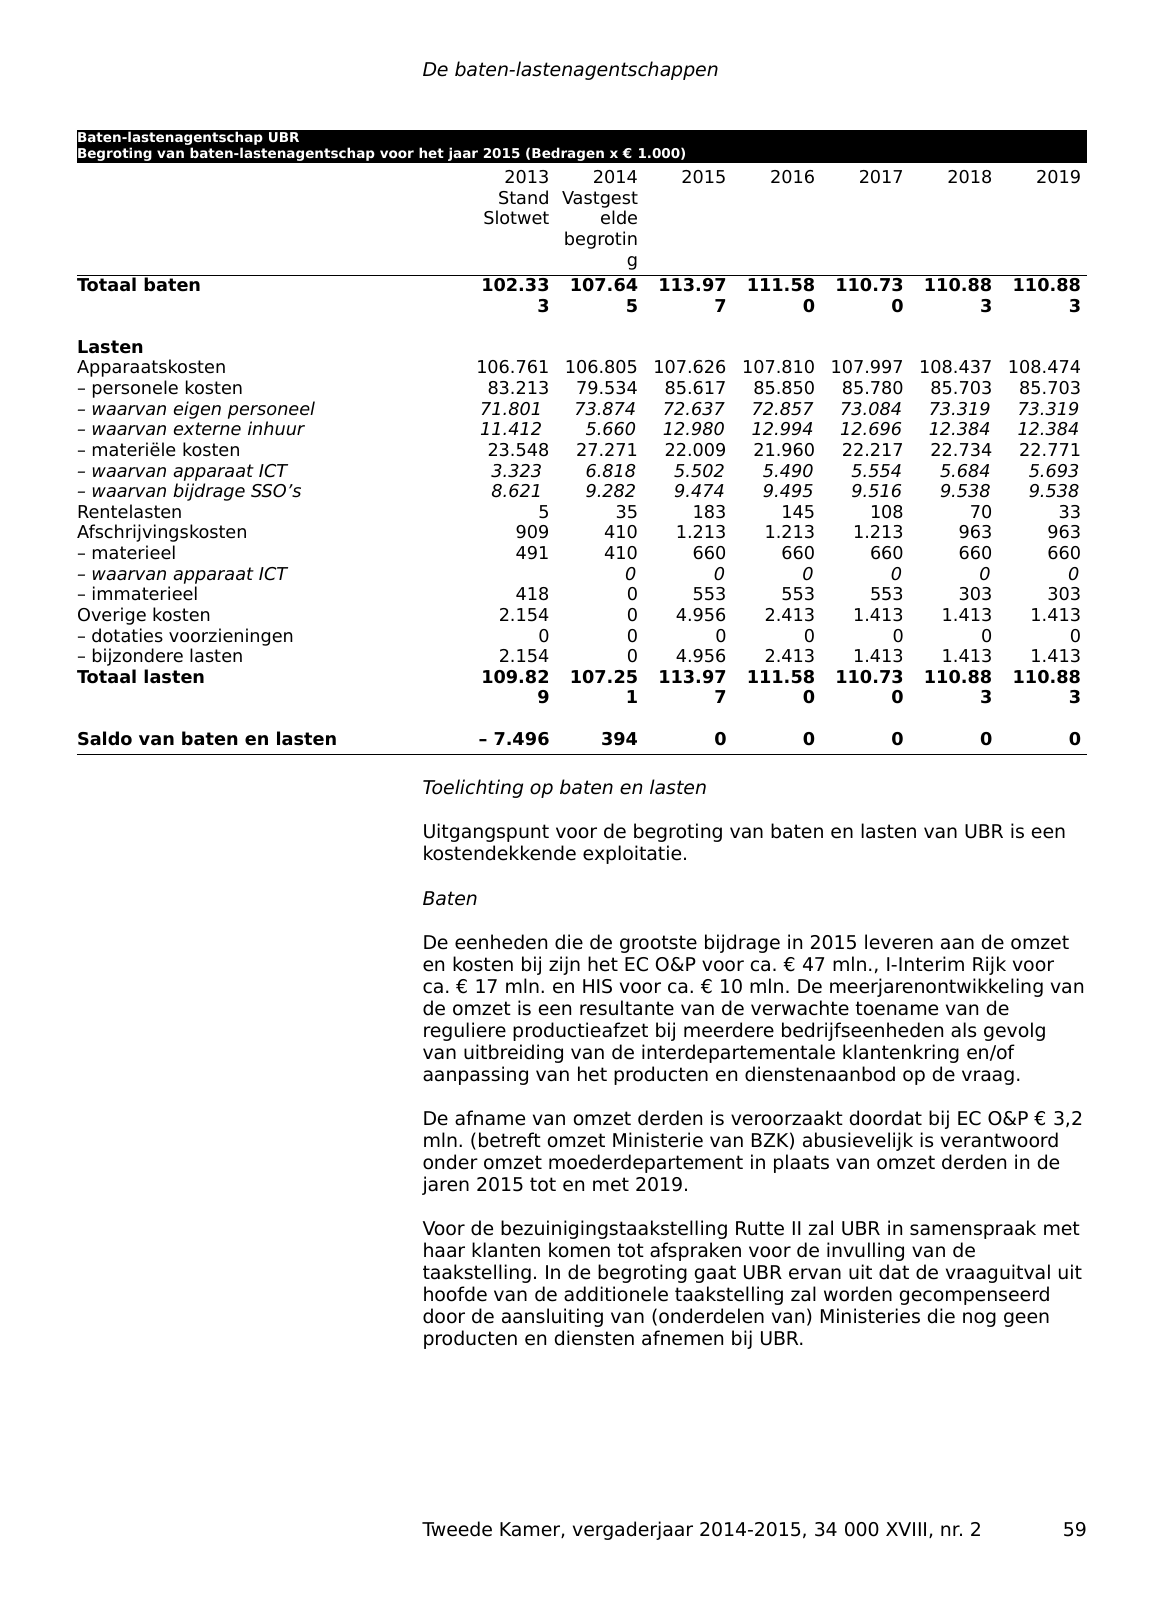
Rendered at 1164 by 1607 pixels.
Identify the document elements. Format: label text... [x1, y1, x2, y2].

table_cell 963 [909, 523, 998, 543]
table_cell 1.413 [821, 605, 909, 626]
table_cell 72.857 [732, 399, 821, 419]
table_cell 35 [555, 502, 644, 522]
table_cell 111.580 [732, 276, 821, 316]
table_cell [998, 708, 1087, 729]
table_cell [466, 316, 555, 337]
table_cell 85.780 [821, 378, 909, 399]
table_cell 1.213 [732, 523, 821, 543]
table_cell 11.412 [466, 419, 555, 440]
table_cell 106.805 [555, 358, 644, 378]
table_cell [644, 708, 732, 729]
table_cell 0 [466, 626, 555, 646]
table_cell 0 [998, 626, 1087, 646]
table_cell 660 [909, 543, 998, 564]
table_cell 3.323 [466, 461, 555, 481]
table_cell 12.980 [644, 419, 732, 440]
table_cell 410 [555, 523, 644, 543]
table_cell 71.801 [466, 399, 555, 419]
table_cell 5.554 [821, 461, 909, 481]
table_cell 0 [998, 564, 1087, 584]
table_cell 553 [732, 584, 821, 605]
table_cell 0 [821, 626, 909, 646]
table_cell 2015 [644, 163, 732, 275]
table_cell 0 [644, 729, 732, 754]
table_cell 107.997 [821, 358, 909, 378]
subtitle Toelichting op baten en lasten [422, 777, 1087, 799]
table_cell 22.217 [821, 440, 909, 461]
table_cell 2019 [998, 163, 1087, 275]
table_cell 85.703 [998, 378, 1087, 399]
table_cell 5.693 [998, 461, 1087, 481]
table_cell 0 [732, 626, 821, 646]
table_cell [998, 337, 1087, 357]
table_cell [644, 337, 732, 357]
table_cell 22.734 [909, 440, 998, 461]
table_cell 2018 [909, 163, 998, 275]
table_cell [555, 337, 644, 357]
table_cell – waarvan apparaat ICT [77, 564, 466, 584]
table_cell 0 [909, 564, 998, 584]
table_cell Saldo van baten en lasten [77, 729, 466, 754]
table_cell 0 [555, 646, 644, 667]
table_cell 5.502 [644, 461, 732, 481]
table_cell 2016 [732, 163, 821, 275]
table_cell 107.810 [732, 358, 821, 378]
table_cell 2.413 [732, 646, 821, 667]
table_cell 110.730 [821, 276, 909, 316]
table_cell 2.413 [732, 605, 821, 626]
table_cell [77, 316, 466, 337]
table_cell [644, 316, 732, 337]
table_cell 9.538 [998, 481, 1087, 502]
table_cell 183 [644, 502, 732, 522]
table_cell 0 [821, 729, 909, 754]
table_cell 0 [644, 626, 732, 646]
table_cell [77, 708, 466, 729]
table_cell 4.956 [644, 646, 732, 667]
table_cell 70 [909, 502, 998, 522]
table_cell [909, 316, 998, 337]
table_cell 113.977 [644, 667, 732, 708]
table_cell 9.474 [644, 481, 732, 502]
table_cell Totaal lasten [77, 667, 466, 708]
table_cell Afschrijvingskosten [77, 523, 466, 543]
table_cell 5.660 [555, 419, 644, 440]
table_cell 33 [998, 502, 1087, 522]
table_cell 2017 [821, 163, 909, 275]
table_cell [466, 564, 555, 584]
table_cell – immaterieel [77, 584, 466, 605]
table_cell 145 [732, 502, 821, 522]
table_cell 0 [555, 605, 644, 626]
table_header Baten-lastenagentschap UBR Begroting van baten-lastenagentschap voor het jaar 2015 (Bedragen x € 1.000) [77, 130, 1087, 161]
table_cell 0 [909, 729, 998, 754]
table_cell 73.084 [821, 399, 909, 419]
table_cell 108.474 [998, 358, 1087, 378]
table_cell 107.645 [555, 276, 644, 316]
table_cell 12.384 [998, 419, 1087, 440]
table_cell 394 [555, 729, 644, 754]
table_cell [732, 708, 821, 729]
table_cell 22.771 [998, 440, 1087, 461]
table_cell 303 [998, 584, 1087, 605]
table_cell Apparaatskosten [77, 358, 466, 378]
text Voor de bezuinigingstaakstelling Rutte II zal UBR in samenspraak met haar klanten komen tot afspraken voor de invulling van de taakstelling. In de begroting gaat UBR ervan uit dat de vraaguitval uit hoofde van de additionele taakstelling zal worden gecompenseerd door de aansluiting van (onderdelen van) Ministeries die nog geen producten en diensten afnemen bij UBR. [422, 1218, 1087, 1350]
table_cell Lasten [77, 337, 466, 357]
table_cell 0 [555, 584, 644, 605]
table_cell 23.548 [466, 440, 555, 461]
table_cell 85.617 [644, 378, 732, 399]
table_cell 72.637 [644, 399, 732, 419]
table_cell Rentelasten [77, 502, 466, 522]
table_cell 0 [732, 564, 821, 584]
table_cell 963 [998, 523, 1087, 543]
table_cell 2013 Stand Slotwet [466, 163, 555, 275]
table_cell 660 [732, 543, 821, 564]
table_cell 0 [909, 626, 998, 646]
table_cell 5 [466, 502, 555, 522]
table_cell 491 [466, 543, 555, 564]
table_cell – personele kosten [77, 378, 466, 399]
table_cell 553 [821, 584, 909, 605]
table_cell 106.761 [466, 358, 555, 378]
table_cell 0 [821, 564, 909, 584]
table_cell 73.319 [909, 399, 998, 419]
table_cell 1.213 [821, 523, 909, 543]
table_cell 303 [909, 584, 998, 605]
table_cell 85.850 [732, 378, 821, 399]
table_cell – bijzondere lasten [77, 646, 466, 667]
table_cell 111.580 [732, 667, 821, 708]
table_cell Overige kosten [77, 605, 466, 626]
table_cell [909, 337, 998, 357]
text Uitgangspunt voor de begroting van baten en lasten van UBR is een kostendekkende exploitatie. [422, 821, 1087, 865]
table_cell – waarvan bijdrage SSO’s [77, 481, 466, 502]
table_cell 9.516 [821, 481, 909, 502]
table_cell 110.883 [998, 276, 1087, 316]
table_cell 83.213 [466, 378, 555, 399]
table_cell 5.490 [732, 461, 821, 481]
table_cell 107.251 [555, 667, 644, 708]
table_cell 1.213 [644, 523, 732, 543]
table_cell 1.413 [998, 605, 1087, 626]
table_cell 8.621 [466, 481, 555, 502]
text De afname van omzet derden is veroorzaakt doordat bij EC O&P € 3,2 mln. (betreft omzet Ministerie van BZK) abusievelijk is verantwoord onder omzet moederdepartement in plaats van omzet derden in de jaren 2015 tot en met 2019. [422, 1108, 1087, 1196]
table_cell – waarvan apparaat ICT [77, 461, 466, 481]
table_cell 22.009 [644, 440, 732, 461]
table_cell [821, 708, 909, 729]
table_cell 1.413 [909, 605, 998, 626]
table_cell 1.413 [821, 646, 909, 667]
table_cell 107.626 [644, 358, 732, 378]
table_cell Totaal baten [77, 276, 466, 316]
table_cell 418 [466, 584, 555, 605]
table_cell – materiële kosten [77, 440, 466, 461]
table_cell 660 [998, 543, 1087, 564]
table_cell 9.282 [555, 481, 644, 502]
table_cell [909, 708, 998, 729]
table_cell – waarvan eigen personeel [77, 399, 466, 419]
table_cell – 7.496 [466, 729, 555, 754]
table_cell 12.696 [821, 419, 909, 440]
table_cell [821, 316, 909, 337]
table_cell 113.977 [644, 276, 732, 316]
table_cell – waarvan externe inhuur [77, 419, 466, 440]
table_cell 1.413 [998, 646, 1087, 667]
table_cell 410 [555, 543, 644, 564]
table_cell [732, 316, 821, 337]
table_cell 12.384 [909, 419, 998, 440]
table_cell 110.883 [998, 667, 1087, 708]
table_cell 9.538 [909, 481, 998, 502]
table_cell 21.960 [732, 440, 821, 461]
table_cell 6.818 [555, 461, 644, 481]
table_cell 2.154 [466, 605, 555, 626]
table_cell 109.829 [466, 667, 555, 708]
table_cell 110.883 [909, 667, 998, 708]
table_cell 0 [998, 729, 1087, 754]
table_cell 79.534 [555, 378, 644, 399]
table_cell [732, 337, 821, 357]
table_cell 2.154 [466, 646, 555, 667]
text De eenheden die de grootste bijdrage in 2015 leveren aan de omzet en kosten bij zijn het EC O&P voor ca. € 47 mln., I-Interim Rijk voor ca. € 17 mln. en HIS voor ca. € 10 mln. De meerjarenontwikkeling van de omzet is een resultante van de verwachte toename van de reguliere productieafzet bij meerdere bedrijfseenheden als gevolg van uitbreiding van de interdepartementale klantenkring en/of aanpassing van het producten en dienstenaanbod op de vraag. [422, 932, 1087, 1086]
table_cell 110.730 [821, 667, 909, 708]
table_cell 108 [821, 502, 909, 522]
table_cell 660 [644, 543, 732, 564]
table_cell 909 [466, 523, 555, 543]
table_cell [77, 163, 466, 275]
table_cell 102.333 [466, 276, 555, 316]
table_cell [466, 708, 555, 729]
table_cell [821, 337, 909, 357]
table_cell 5.684 [909, 461, 998, 481]
table_cell 1.413 [909, 646, 998, 667]
table_cell 73.874 [555, 399, 644, 419]
table_cell 0 [732, 729, 821, 754]
table_cell – materieel [77, 543, 466, 564]
table_cell [555, 316, 644, 337]
table_cell 0 [555, 564, 644, 584]
table_cell 108.437 [909, 358, 998, 378]
table_cell 9.495 [732, 481, 821, 502]
table_cell 0 [644, 564, 732, 584]
table_cell 27.271 [555, 440, 644, 461]
table_cell 85.703 [909, 378, 998, 399]
table_cell [555, 708, 644, 729]
table_cell – dotaties voorzieningen [77, 626, 466, 646]
table_cell 2014 Vastgestelde begroting [555, 163, 644, 275]
table_cell 660 [821, 543, 909, 564]
subtitle Baten [422, 887, 1087, 909]
table_cell 12.994 [732, 419, 821, 440]
table_cell 0 [555, 626, 644, 646]
table_cell 73.319 [998, 399, 1087, 419]
table_cell [466, 337, 555, 357]
table_cell [998, 316, 1087, 337]
table_cell 4.956 [644, 605, 732, 626]
table_cell 553 [644, 584, 732, 605]
table_cell 110.883 [909, 276, 998, 316]
